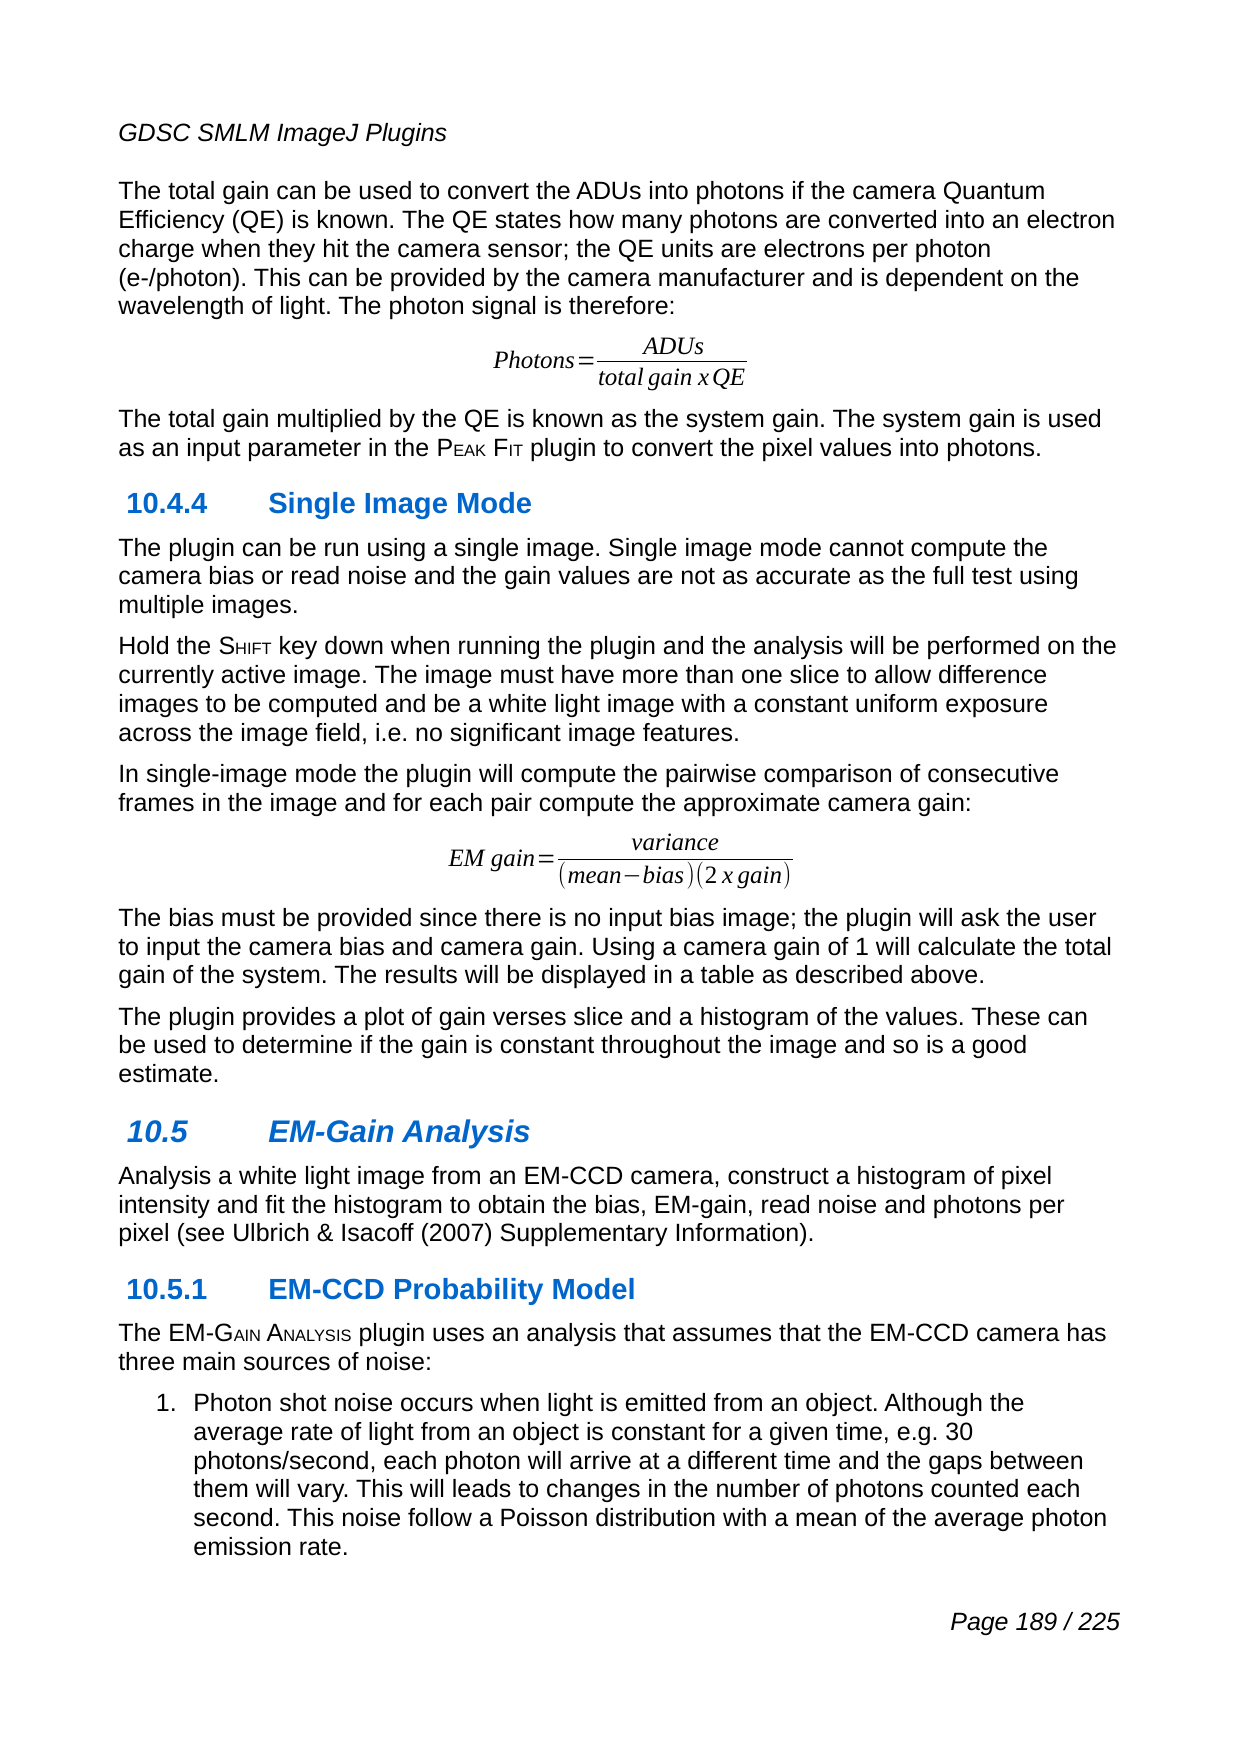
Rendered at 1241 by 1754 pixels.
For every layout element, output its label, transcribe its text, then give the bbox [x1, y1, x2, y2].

subtitle EM-Gain Analysis [118, 1113, 1122, 1148]
text The total gain multiplied by the QE is known as the system gain. The system gain is used as an input parameter in the Peak Fit plugin to convert the pixel values into photons. [118, 404, 1122, 462]
list Photon shot noise occurs when light is emitted from an object. Although the average rate of light from an object is constant for a given time, e.g. 30 photons/second, each photon will arrive at a different time and the gaps between them will vary. This will leads to changes in the number of photons counted each second. This noise follow a Poisson distribution with a mean of the average photon emission rate. [156, 1388, 1122, 1561]
text Hold the Shift key down when running the plugin and the analysis will be performed on the currently active image. The image must have more than one slice to allow difference images to be computed and be a white light image with a constant uniform exposure across the image field, i.e. no significant image features. [118, 631, 1122, 746]
text The total gain can be used to convert the ADUs into photons if the camera Quantum Efficiency (QE) is known. The QE states how many photons are converted into an electron charge when they hit the camera sensor; the QE units are electrons per photon (e-/photon). This can be provided by the camera manufacturer and is dependent on the wavelength of light. The photon signal is therefore: [118, 176, 1122, 320]
text The plugin provides a plot of gain verses slice and a histogram of the values. These can be used to determine if the gain is constant throughout the image and so is a good estimate. [118, 1002, 1122, 1088]
subtitle Single Image Mode [118, 487, 1122, 520]
text The bias must be provided since there is no input bias image; the plugin will ask the user to input the camera bias and camera gain. Using a camera gain of 1 will calculate the total gain of the system. The results will be displayed in a table as described above. [118, 903, 1122, 989]
subtitle EM-CCD Probability Model [118, 1272, 1122, 1306]
text In single-image mode the plugin will compute the pairwise comparison of consecutive frames in the image and for each pair compute the approximate camera gain: [118, 759, 1122, 816]
text The plugin can be run using a single image. Single image mode cannot compute the camera bias or read noise and the gain values are not as accurate as the full test using multiple images. [118, 533, 1122, 619]
text Analysis a white light image from an EM-CCD camera, construct a histogram of pixel intensity and fit the histogram to obtain the bias, EM-gain, read noise and photons per pixel (see Ulbrich & Isacoff (2007) Supplementary Information). [118, 1161, 1122, 1247]
text The EM-Gain Analysis plugin uses an analysis that assumes that the EM-CCD camera has three main sources of noise: [118, 1318, 1122, 1376]
